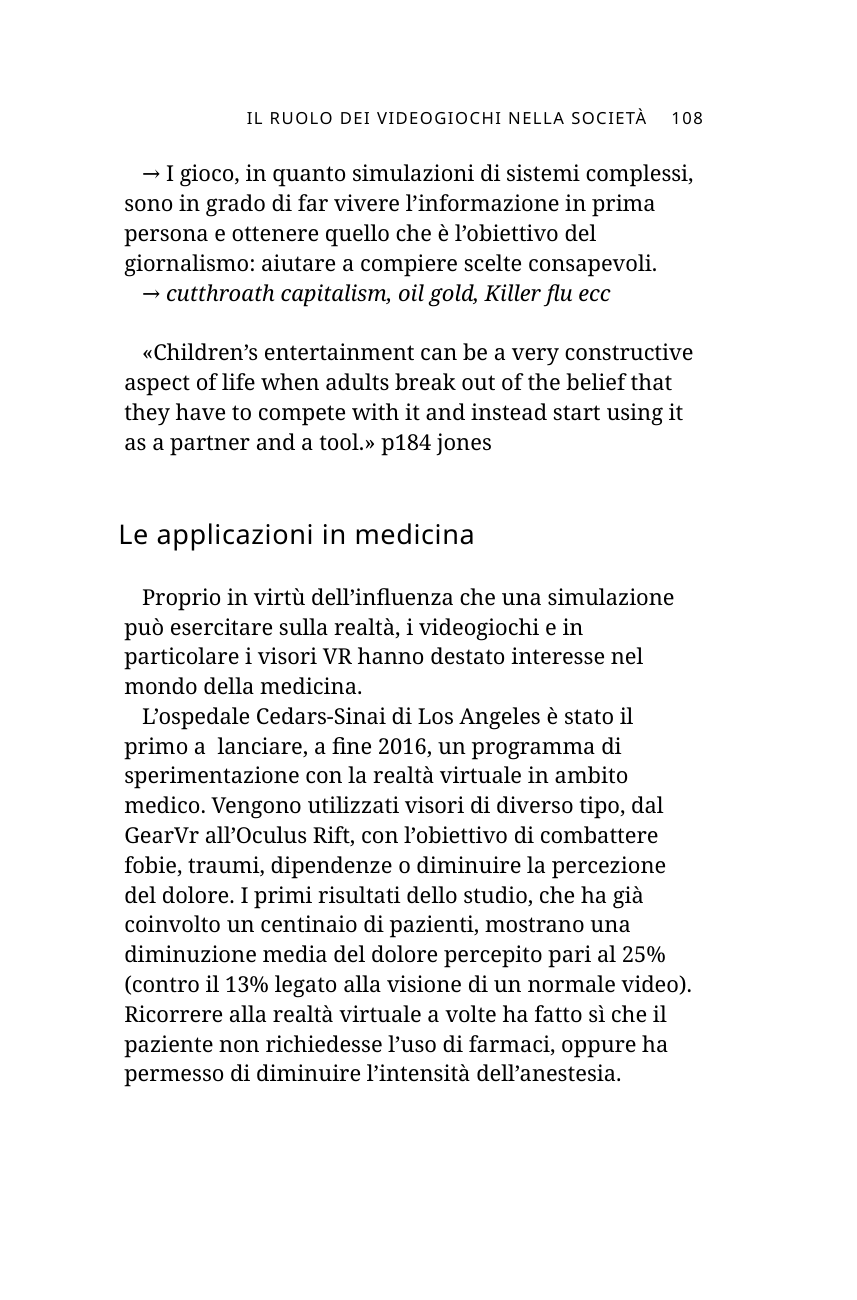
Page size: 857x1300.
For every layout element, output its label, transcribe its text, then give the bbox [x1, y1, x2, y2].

text «Children’s entertainment can be a very constructive aspect of life when adults break out of the belief that they have to compete with it and instead start using it as a partner and a tool.» p184 jones [124, 337, 703, 456]
text Proprio in virtù dell’influenza che una simulazione può esercitare sulla realtà, i videogiochi e in particolare i visori VR hanno destato interesse nel mondo della medicina. [124, 582, 703, 701]
text L’ospedale Cedars-Sinai di Los Angeles è stato il primo a lanciare, a fine 2016, un programma di sperimentazione con la realtà virtuale in ambito medico. Vengono utilizzati visori di diverso tipo, dal GearVr all’Oculus Rift, con l’obiettivo di combattere fobie, traumi, dipendenze o diminuire la percezione del dolore. I primi risultati dello studio, che ha già coinvolto un centinaio di pazienti, mostrano una diminuzione media del dolore percepito pari al 25% (contro il 13% legato alla visione di un normale video). Ricorrere alla realtà virtuale a volte ha fatto sì che il paziente non richiedesse l’uso di farmaci, oppure ha permesso di diminuire l’intensità dell’anestesia. [124, 701, 703, 1088]
text → I gioco, in quanto simulazioni di sistemi complessi, sono in grado di far vivere l’informazione in prima persona e ottenere quello che è l’obiettivo del giornalismo: aiutare a compiere scelte consapevoli. [124, 158, 703, 278]
text → cutthroath capitalism, oil gold, Killer flu ecc [124, 278, 703, 307]
subtitle Le applicazioni in medicina [118, 515, 703, 552]
